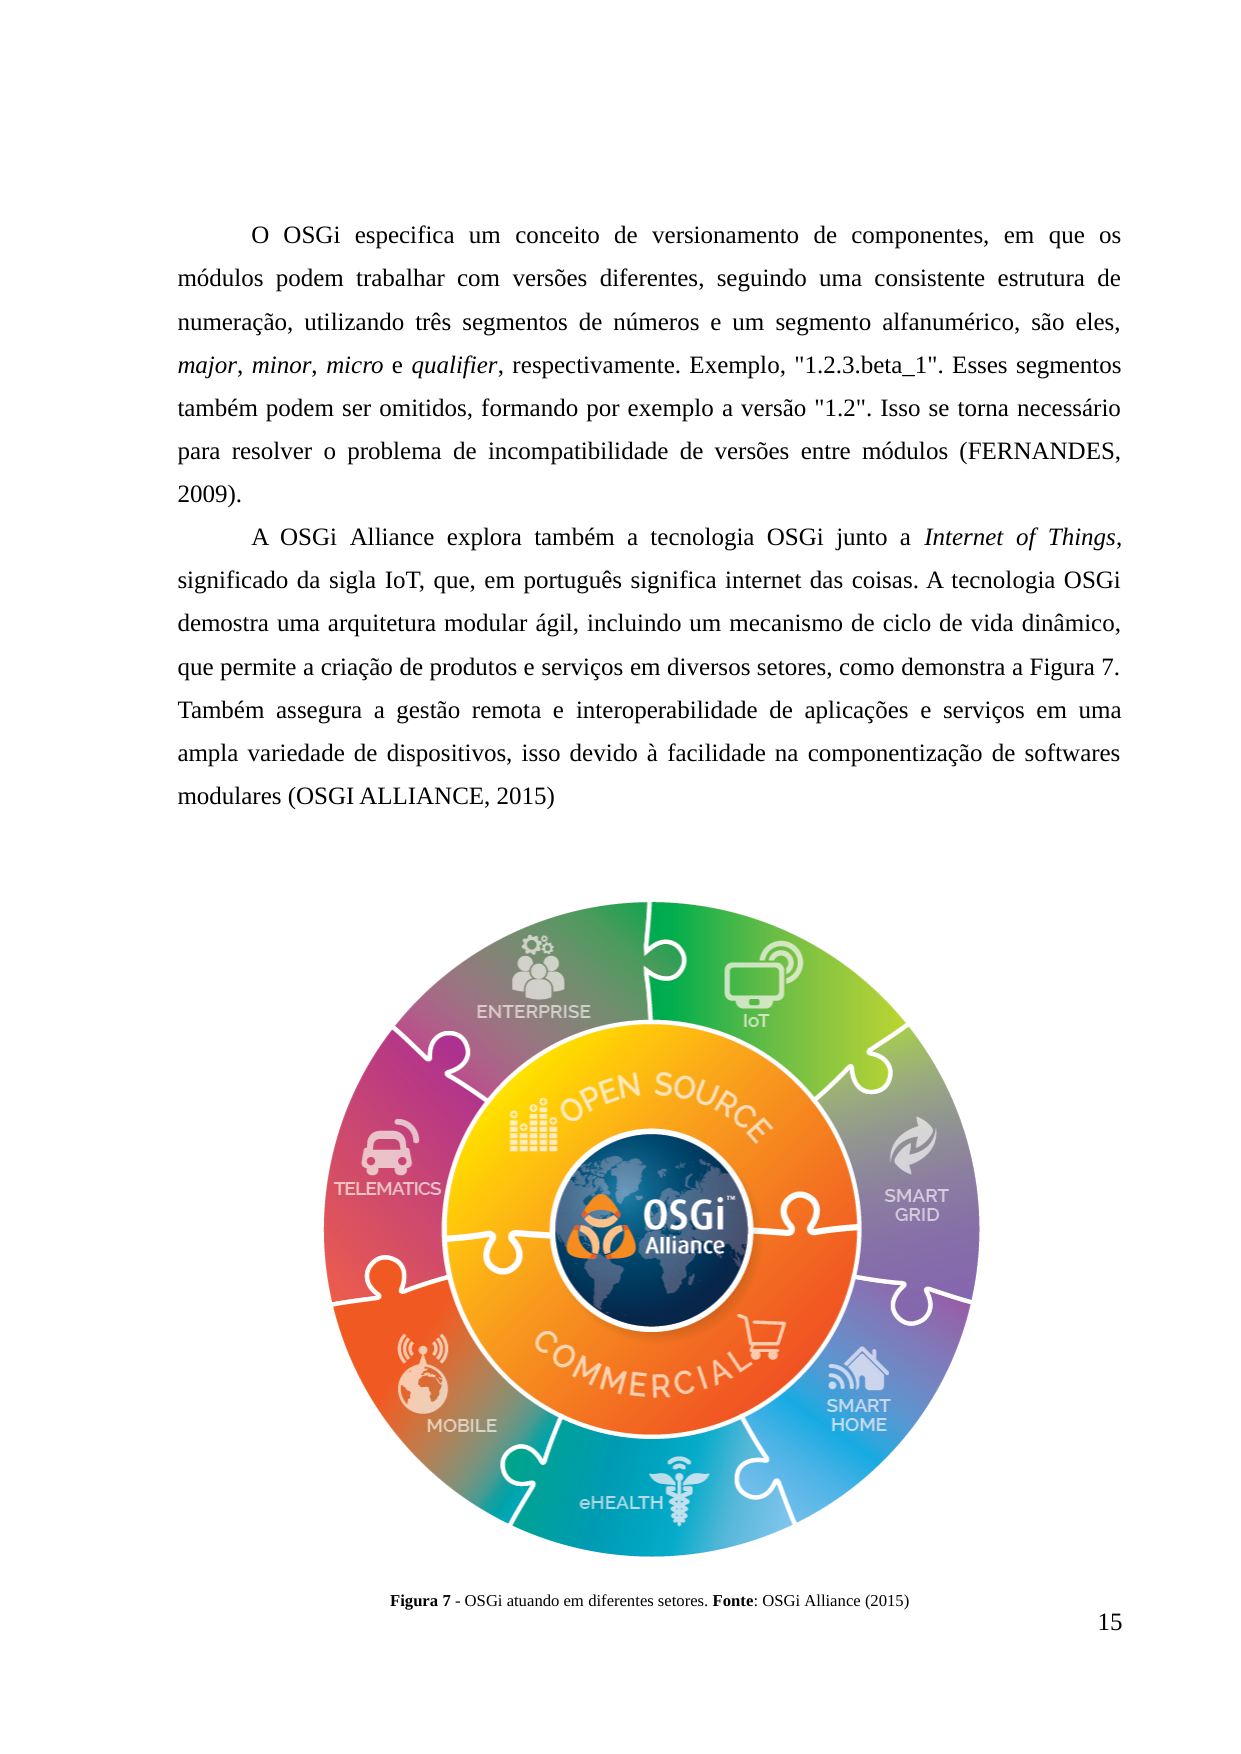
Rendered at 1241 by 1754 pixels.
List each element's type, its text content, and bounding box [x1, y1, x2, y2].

text A OSGi Alliance explora também a tecnologia OSGi junto a Internet of Things, significado da sigla IoT, que, em português significa internet das coisas. A tecnologia OSGi demostra uma arquitetura modular ágil, incluindo um mecanismo de ciclo de vida dinâmico, que permite a criação de produtos e serviços em diversos setores, como demonstra a Figura 7. Também assegura a gestão remota e interoperabilidade de aplicações e serviços em uma ampla variedade de dispositivos, isso devido à facilidade na componentização de softwares modulares (OSGI ALLIANCE, 2015) [177, 522, 1122, 810]
picture [280, 867, 1019, 1591]
text Figura 7 - OSGi atuando em diferentes setores. Fonte: OSGi Alliance (2015) [281, 1591, 1018, 1610]
text O OSGi especifica um conceito de versionamento de componentes, em que os módulos podem trabalhar com versões diferentes, seguindo uma consistente estrutura de numeração, utilizando três segmentos de números e um segmento alfanumérico, são eles, major, minor, micro e qualifier, respectivamente. Exemplo, "1.2.3.beta_1". Esses segmentos também podem ser omitidos, formando por exemplo a versão "1.2". Isso se torna necessário para resolver o problema de incompatibilidade de versões entre módulos (FERNANDES, 2009). [177, 220, 1122, 508]
